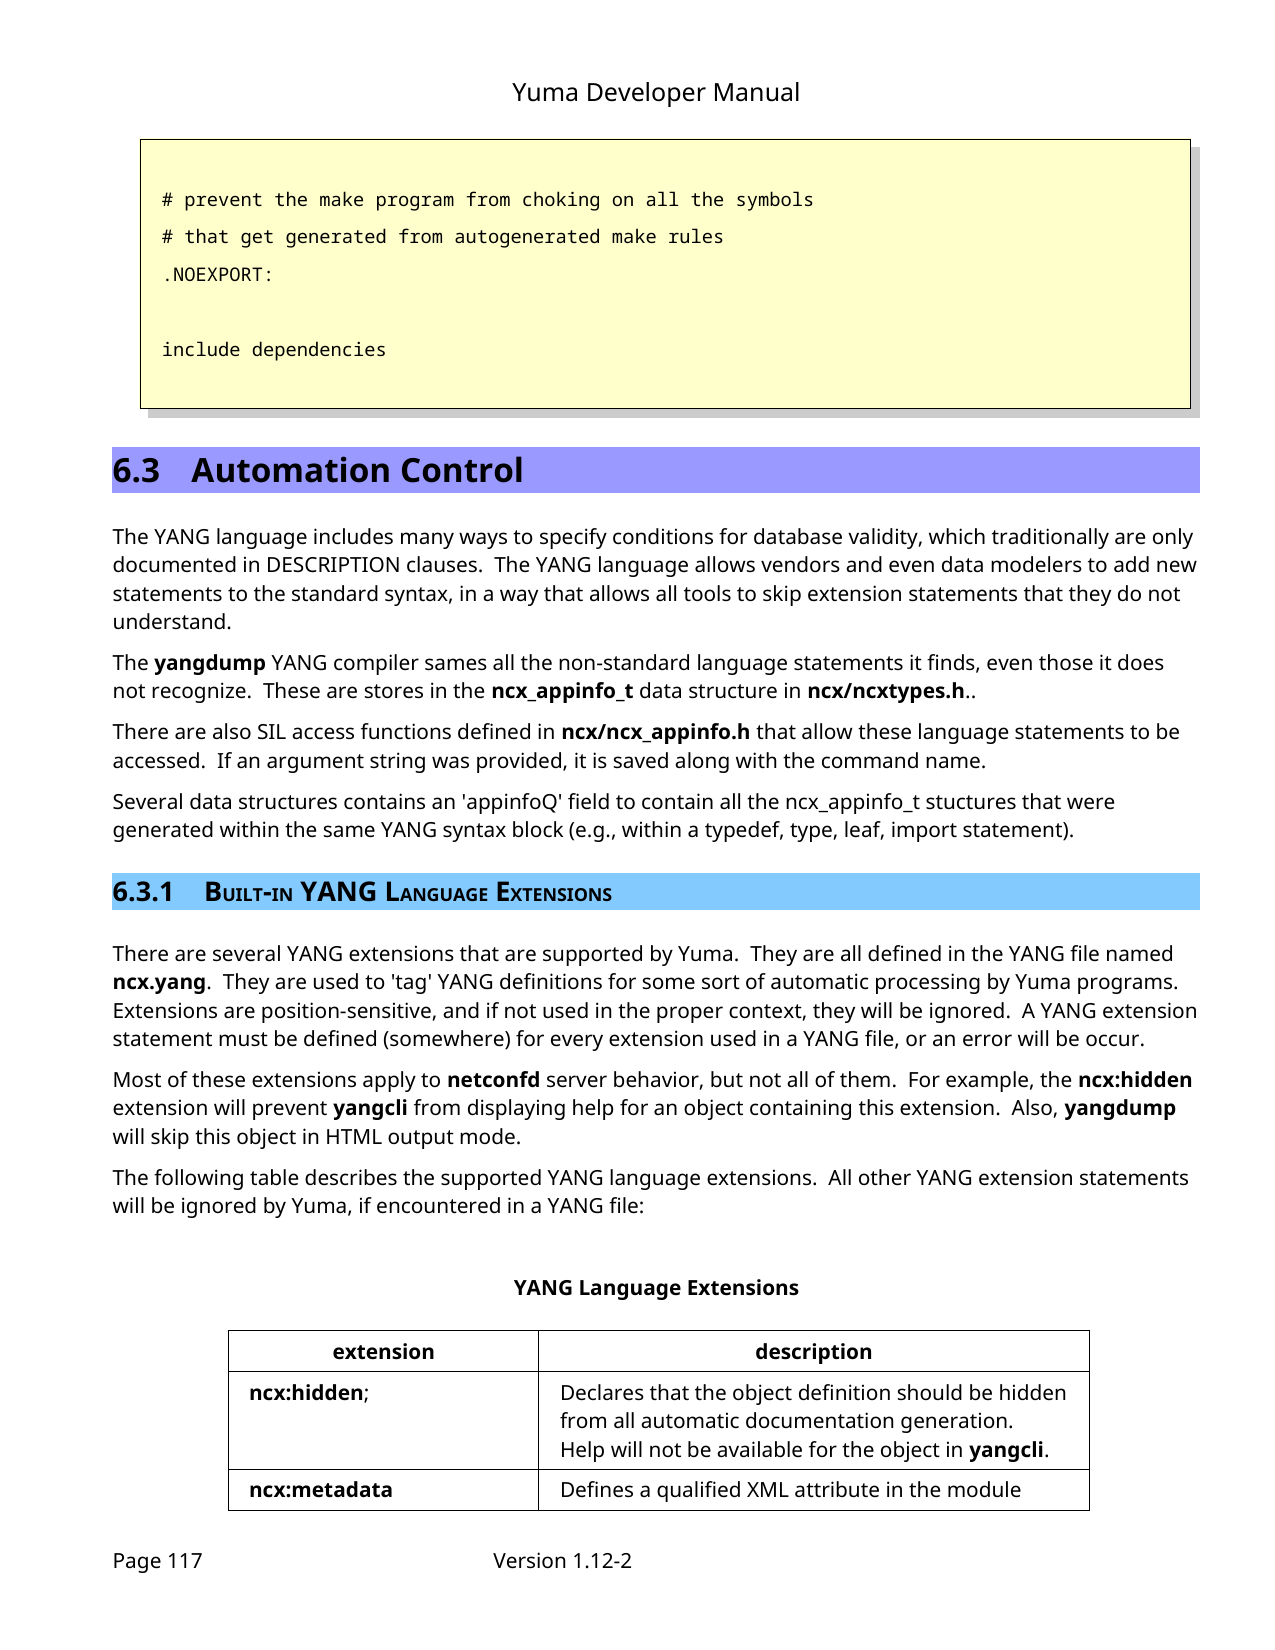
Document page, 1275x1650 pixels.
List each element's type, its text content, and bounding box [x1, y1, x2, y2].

subtitle Automation Control [112, 447, 1200, 493]
text The following table describes the supported YANG language extensions. All other YANG extension statements will be ignored by Yuma, if encountered in a YANG file: [112, 1163, 1200, 1220]
text include dependencies [141, 326, 1190, 362]
text Most of these extensions apply to netconfd server behavior, but not all of them. For example, the ncx:hidden extension will prevent yangcli from displaying help for an object containing this extension. Also, yangdump will skip this object in HTML output mode. [112, 1065, 1200, 1150]
text # prevent the make program from choking on all the symbols [141, 176, 1190, 212]
table_cell ncx:metadata [229, 1470, 538, 1510]
table_header description [539, 1331, 1089, 1371]
subtitle YANG Language Extensions [127, 1273, 1185, 1302]
table_cell ncx:hidden; [229, 1372, 538, 1469]
table_cell Defines a qualified XML attribute in the module [539, 1470, 1089, 1510]
table_cell Declares that the object definition should be hidden from all automatic documentation generation. Help will not be available for the object in yangcli. [539, 1372, 1089, 1469]
text The yangdump YANG compiler sames all the non-standard language statements it finds, even those it does not recognize. These are stores in the ncx_appinfo_t data structure in ncx/ncxtypes.h.. [112, 648, 1200, 705]
text There are also SIL access functions defined in ncx/ncx_appinfo.h that allow these language statements to be accessed. If an argument string was provided, it is saved along with the command name. [112, 717, 1200, 774]
text The YANG language includes many ways to specify conditions for database validity, which traditionally are only documented in DESCRIPTION clauses. The YANG language allows vendors and even data modelers to add new statements to the standard syntax, in a way that allows all tools to skip extension statements that they do not understand. [112, 522, 1200, 636]
text There are several YANG extensions that are supported by Yuma. They are all defined in the YANG file named ncx.yang. They are used to 'tag' YANG definitions for some sort of automatic processing by Yuma programs. Extensions are position-sensitive, and if not used in the proper context, they will be ignored. A YANG extension statement must be defined (somewhere) for every extension used in a YANG file, or an error will be occur. [112, 939, 1200, 1053]
text .NOEXPORT: [141, 251, 1190, 287]
table_header extension [229, 1331, 538, 1371]
text Several data structures contains an 'appinfoQ' field to contain all the ncx_appinfo_t stuctures that were generated within the same YANG syntax block (e.g., within a typedef, type, leaf, import statement). [112, 787, 1200, 844]
subtitle Built-in YANG Language Extensions [112, 873, 1200, 910]
text # that get generated from autogenerated make rules [141, 213, 1190, 249]
